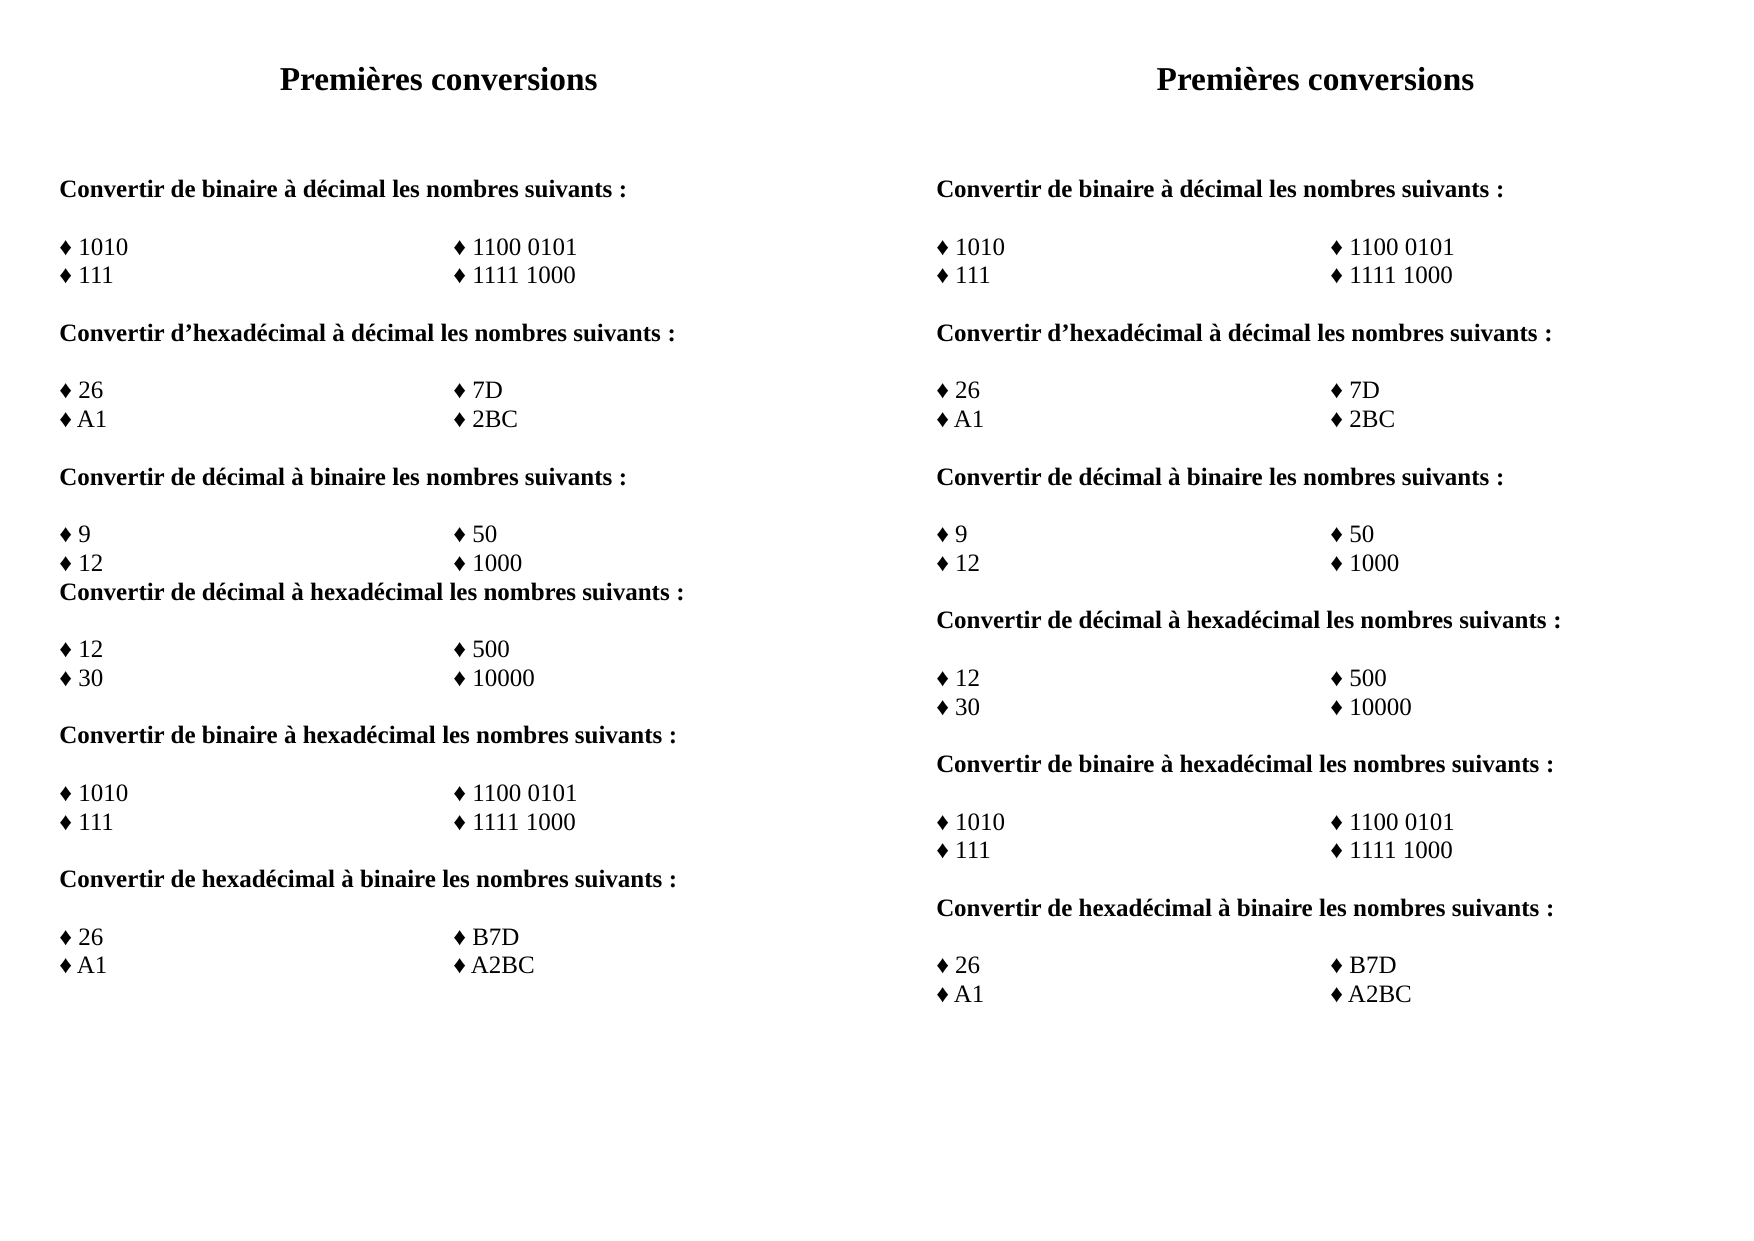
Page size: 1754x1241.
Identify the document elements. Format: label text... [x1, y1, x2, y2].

text ♦ 26 [936, 950, 1301, 979]
text Convertir de décimal à binaire les nombres suivants : [936, 462, 1695, 490]
text Convertir d’hexadécimal à décimal les nombres suivants : [59, 318, 818, 347]
text ♦ 500 [1330, 663, 1695, 692]
text Convertir de binaire à hexadécimal les nombres suivants : [936, 749, 1695, 778]
text ♦ 2BC [453, 404, 818, 433]
text ♦ 30 [936, 692, 1301, 720]
text ♦ 50 [453, 519, 818, 548]
text ♦ 111 [59, 260, 424, 289]
text Convertir de binaire à décimal les nombres suivants : [59, 174, 818, 203]
text ♦ 26 [59, 922, 424, 950]
text Convertir de décimal à hexadécimal les nombres suivants : [59, 577, 818, 605]
text ♦ B7D [1330, 950, 1695, 979]
text ♦ 12 [936, 663, 1301, 692]
text ♦ 1111 1000 [1330, 260, 1695, 289]
text ♦ 1100 0101 [1330, 232, 1695, 260]
text ♦ 111 [936, 260, 1301, 289]
text ♦ 7D [1330, 375, 1695, 404]
text Convertir d’hexadécimal à décimal les nombres suivants : [936, 318, 1695, 347]
text ♦ 10000 [1330, 692, 1695, 720]
text ♦ 1100 0101 [1330, 807, 1695, 835]
text ♦ 50 [1330, 519, 1695, 548]
text ♦ 1010 [936, 232, 1301, 260]
text ♦ A2BC [453, 950, 818, 979]
text Convertir de décimal à binaire les nombres suivants : [59, 462, 818, 490]
text ♦ 111 [59, 807, 424, 835]
text ♦ 1111 1000 [453, 260, 818, 289]
text ♦ A1 [59, 950, 424, 979]
text ♦ A1 [936, 979, 1301, 1008]
text ♦ 2BC [1330, 404, 1695, 433]
text Convertir de hexadécimal à binaire les nombres suivants : [936, 893, 1695, 922]
text ♦ 1010 [59, 232, 424, 260]
text ♦ 500 [453, 634, 818, 663]
text ♦ 26 [936, 375, 1301, 404]
text ♦ 26 [59, 375, 424, 404]
text Convertir de hexadécimal à binaire les nombres suivants : [59, 864, 818, 893]
text ♦ 30 [59, 663, 424, 692]
text ♦ 1000 [453, 548, 818, 577]
text ♦ A1 [59, 404, 424, 433]
text ♦ 10000 [453, 663, 818, 692]
text ♦ 1111 1000 [1330, 835, 1695, 864]
text ♦ 12 [936, 548, 1301, 577]
text ♦ 12 [59, 548, 424, 577]
text Convertir de décimal à hexadécimal les nombres suivants : [936, 605, 1695, 634]
text ♦ 111 [936, 835, 1301, 864]
text Premières conversions [59, 59, 818, 97]
text ♦ B7D [453, 922, 818, 950]
text ♦ 1010 [936, 807, 1301, 835]
text ♦ A2BC [1330, 979, 1695, 1008]
text ♦ 1010 [59, 778, 424, 807]
text Convertir de binaire à décimal les nombres suivants : [936, 174, 1695, 203]
text ♦ 1100 0101 [453, 232, 818, 260]
text ♦ 9 [59, 519, 424, 548]
text ♦ 1000 [1330, 548, 1695, 577]
text Convertir de binaire à hexadécimal les nombres suivants : [59, 720, 818, 749]
text ♦ 1100 0101 [453, 778, 818, 807]
text ♦ 1111 1000 [453, 807, 818, 835]
text ♦ 9 [936, 519, 1301, 548]
text ♦ 7D [453, 375, 818, 404]
text ♦ 12 [59, 634, 424, 663]
text Premières conversions [936, 59, 1695, 97]
text ♦ A1 [936, 404, 1301, 433]
